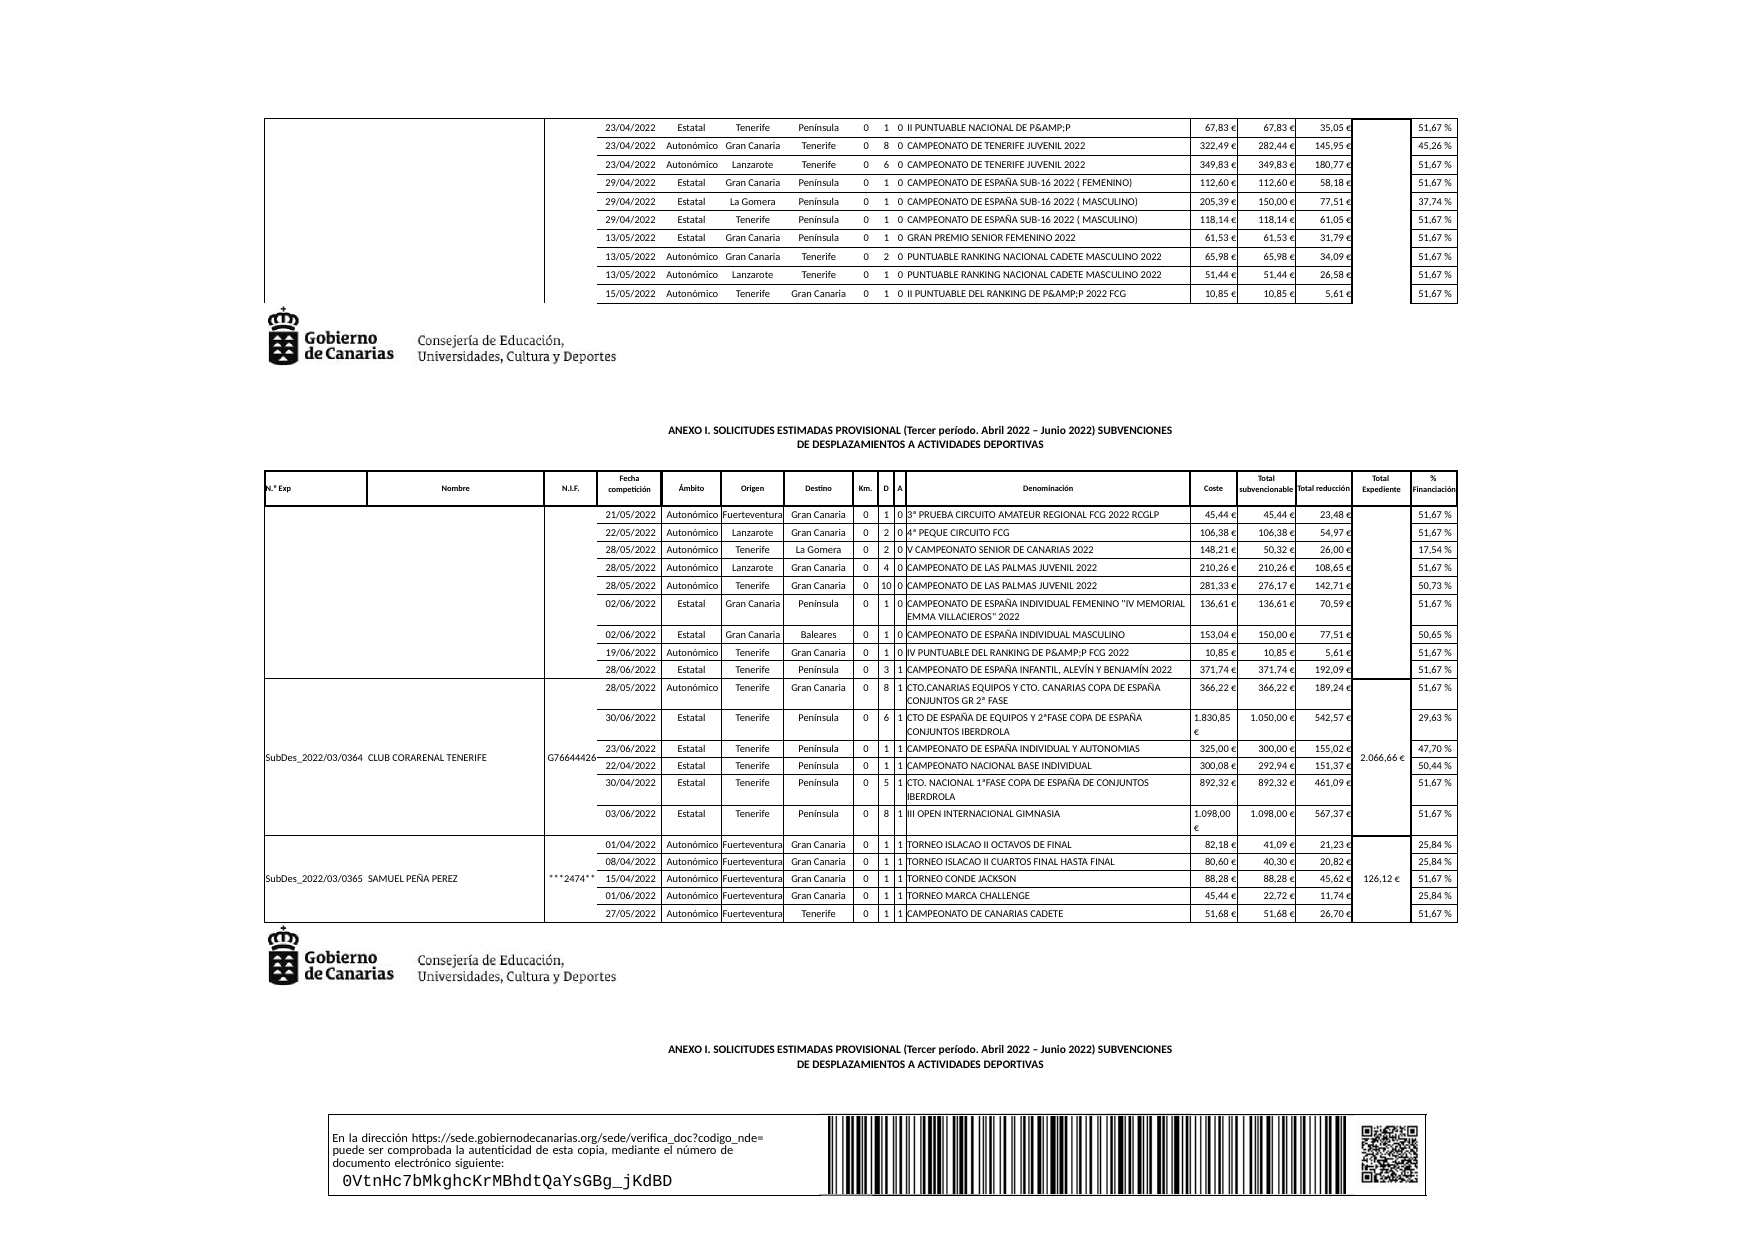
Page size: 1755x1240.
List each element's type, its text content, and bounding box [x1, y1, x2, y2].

table_cell SubDes_2022/03/0364 [265, 679, 367, 835]
table_cell 28/05/2022 [597, 559, 661, 576]
table_cell 1 [895, 679, 906, 709]
table_cell 8 [879, 806, 894, 835]
table_cell II PUNTUABLE DEL RANKING DE P&AMP;P 2022 FCG [906, 285, 1190, 303]
table_cell 2 [878, 248, 894, 266]
table_cell 0 [894, 230, 906, 247]
table_cell 1 [895, 854, 906, 870]
table_cell Autonómico [661, 138, 721, 155]
table_cell 0 [894, 138, 906, 155]
table_cell Península [784, 661, 853, 678]
table_cell 136,61 € [1191, 595, 1237, 625]
table_cell 145,95 € [1296, 138, 1351, 155]
table_cell ***2474** [545, 836, 597, 921]
table_cell 0 [854, 595, 878, 625]
table_cell Península [784, 230, 853, 247]
table_cell 210,26 € [1191, 559, 1237, 576]
table_cell 23/04/2022 [597, 156, 661, 173]
table_cell 51,67 % [1412, 595, 1457, 625]
table_cell 22/05/2022 [597, 524, 661, 541]
table_cell 0 [854, 507, 878, 523]
table_cell 0 [854, 211, 878, 229]
table_header Fecha competición [598, 472, 660, 505]
table_cell 13/05/2022 [597, 248, 661, 266]
table_cell Gran Canaria [721, 175, 784, 192]
table_cell 15/05/2022 [597, 285, 661, 303]
table_cell Tenerife [722, 775, 783, 805]
table_cell Autonómico [662, 507, 721, 523]
table_cell Fuerteventura [722, 888, 783, 904]
table_header Total subvencionable [1238, 472, 1295, 505]
table_cell 0 [894, 285, 906, 303]
table_cell CAMPEONATO DE TENERIFE JUVENIL 2022 [906, 138, 1190, 155]
table_cell 2 [879, 524, 894, 541]
table_cell CTO.CANARIAS EQUIPOS Y CTO. CANARIAS COPA DE ESPAÑA CONJUNTOS GR 2ª FASE [907, 679, 1190, 709]
table_cell 51,67 % [1412, 119, 1457, 137]
table_cell 1 [878, 119, 894, 137]
table_cell 58,18 € [1296, 175, 1351, 192]
table_header Nombre [368, 472, 543, 505]
table_cell Autonómico [661, 248, 721, 266]
table_cell 1 [878, 193, 894, 210]
table_cell 3ª PRUEBA CIRCUITO AMATEUR REGIONAL FCG 2022 RCGLP [907, 507, 1190, 523]
table_cell 1 [878, 175, 894, 192]
table_cell 88,28 € [1238, 871, 1295, 887]
table_cell 371,74 € [1238, 661, 1295, 678]
table_cell 26,00 € [1296, 542, 1351, 558]
table_cell 150,00 € [1238, 626, 1295, 643]
table_cell Autonómico [662, 854, 721, 870]
table_cell 47,70 % [1412, 741, 1457, 757]
table_cell 0 [854, 661, 878, 678]
table_cell Gran Canaria [784, 577, 853, 594]
table_cell 51,67 % [1412, 507, 1457, 523]
table_cell 23/04/2022 [597, 138, 661, 155]
table_cell 45,44 € [1238, 507, 1295, 523]
table_cell 1 [895, 836, 906, 853]
table_cell Gran Canaria [784, 854, 853, 870]
table_cell 28/05/2022 [597, 679, 661, 709]
table_cell 0 [854, 230, 878, 247]
table_cell Tenerife [722, 758, 783, 774]
table_cell 29/04/2022 [597, 175, 661, 192]
table_cell 01/04/2022 [597, 836, 661, 853]
table_cell Gran Canaria [721, 248, 784, 266]
table_cell GRAN PREMIO SENIOR FEMENINO 2022 [906, 230, 1190, 247]
table_cell Autonómico [662, 888, 721, 904]
table_header Denominación [907, 472, 1189, 505]
table_cell Península [784, 741, 853, 757]
table_cell 23/06/2022 [597, 741, 661, 757]
table_cell 2 [879, 542, 894, 558]
table_cell 51,67 % [1412, 871, 1457, 887]
table_cell 366,22 € [1191, 679, 1237, 709]
table_cell 0 [895, 542, 906, 558]
table_cell 282,44 € [1238, 138, 1295, 155]
table_cell 300,08 € [1191, 758, 1237, 774]
table_cell 51,67 % [1412, 211, 1457, 229]
table_cell [265, 507, 367, 678]
table_cell [545, 507, 597, 678]
table_cell 21/05/2022 [597, 507, 661, 523]
table_cell Estatal [662, 626, 721, 643]
table_cell 54,97 € [1296, 524, 1351, 541]
table_cell 1 [895, 758, 906, 774]
table_cell 51,67 % [1412, 806, 1457, 835]
table_cell Gran Canaria [784, 644, 853, 660]
table_cell Gran Canaria [784, 888, 853, 904]
table_cell 0 [854, 559, 878, 576]
table_cell Autonómico [662, 524, 721, 541]
table_cell La Gomera [784, 542, 853, 558]
table_cell 67,83 € [1191, 119, 1237, 137]
table_cell 22/04/2022 [597, 758, 661, 774]
table_cell 25,84 % [1412, 888, 1457, 904]
table_cell 67,83 € [1238, 119, 1295, 137]
table_header A [895, 472, 905, 505]
table_cell 1 [895, 710, 906, 739]
table_cell 51,67 % [1412, 905, 1457, 921]
table_cell 8 [879, 679, 894, 709]
table_cell Tenerife [784, 138, 853, 155]
table_cell 0 [854, 175, 878, 192]
table_cell [367, 507, 544, 678]
table_cell 0 [895, 507, 906, 523]
table_cell Estatal [662, 595, 721, 625]
table_cell 0 [854, 524, 878, 541]
table_cell 51,68 € [1238, 905, 1295, 921]
table_cell 1.830,85 € [1191, 710, 1237, 739]
table_cell 50,44 % [1412, 758, 1457, 774]
table_cell Estatal [661, 193, 721, 210]
table_cell 0 [895, 524, 906, 541]
table_cell 136,61 € [1238, 595, 1295, 625]
table_cell Fuerteventura [722, 507, 783, 523]
table_cell 0 [854, 138, 878, 155]
table_cell 1 [879, 905, 894, 921]
table_cell 1 [878, 267, 894, 284]
table_cell Autonómico [662, 542, 721, 558]
table_cell 112,60 € [1238, 175, 1295, 192]
table_cell 51,67 % [1412, 524, 1457, 541]
table_cell Autonómico [662, 644, 721, 660]
table_cell 106,38 € [1191, 524, 1237, 541]
table_cell Autonómico [661, 285, 721, 303]
table_cell Tenerife [722, 710, 783, 739]
table_cell Estatal [662, 758, 721, 774]
table_cell 1 [879, 644, 894, 660]
table_cell 40,30 € [1238, 854, 1295, 870]
table_cell Tenerife [722, 542, 783, 558]
table_cell 29/04/2022 [597, 211, 661, 229]
table_cell 0 [854, 156, 878, 173]
table_cell Estatal [661, 175, 721, 192]
table_cell TORNEO MARCA CHALLENGE [907, 888, 1190, 904]
table_cell 0 [854, 267, 878, 284]
table_cell 88,28 € [1191, 871, 1237, 887]
table_cell Autonómico [661, 267, 721, 284]
table_header Km. [854, 472, 877, 505]
table_cell 108,65 € [1296, 559, 1351, 576]
table_cell Gran Canaria [722, 595, 783, 625]
table_cell 10,85 € [1238, 285, 1295, 303]
table_cell 61,53 € [1191, 230, 1237, 247]
table_cell 50,73 % [1412, 577, 1457, 594]
table_cell 292,94 € [1238, 758, 1295, 774]
table_cell 26,70 € [1296, 905, 1351, 921]
table_cell Lanzarote [722, 524, 783, 541]
table_cell 126,12 € [1353, 837, 1410, 921]
table_cell TORNEO ISLACAO II CUARTOS FINAL HASTA FINAL [907, 854, 1190, 870]
table_cell 13/05/2022 [597, 230, 661, 247]
table_cell Fuerteventura [722, 854, 783, 870]
table_cell Tenerife [722, 741, 783, 757]
table_cell 0 [895, 595, 906, 625]
table_cell 1.050,00 € [1238, 710, 1295, 739]
table_cell 6 [879, 710, 894, 739]
table_cell 0 [854, 758, 878, 774]
table_cell 8 [878, 138, 894, 155]
table_cell 0 [854, 119, 878, 137]
table_cell 0 [854, 577, 878, 594]
table_cell 50,32 € [1238, 542, 1295, 558]
table_cell 45,44 € [1191, 507, 1237, 523]
table_cell [1353, 120, 1410, 303]
table_cell 112,60 € [1191, 175, 1237, 192]
table_cell 322,49 € [1191, 138, 1237, 155]
table_cell Península [784, 775, 853, 805]
table_cell 1 [879, 871, 894, 887]
table_cell 20,82 € [1296, 854, 1351, 870]
table_cell Estatal [662, 661, 721, 678]
table_cell 2.066,66 € [1353, 680, 1410, 835]
table_cell V CAMPEONATO SENIOR DE CANARIAS 2022 [907, 542, 1190, 558]
table_cell Gran Canaria [784, 524, 853, 541]
table_cell 1 [879, 854, 894, 870]
table_cell 51,44 € [1191, 267, 1237, 284]
table_cell 461,09 € [1296, 775, 1351, 805]
table_cell 4 [879, 559, 894, 576]
table_cell 80,60 € [1191, 854, 1237, 870]
table_cell Tenerife [721, 119, 784, 137]
table_cell CAMPEONATO DE ESPAÑA SUB-16 2022 ( MASCULINO) [906, 211, 1190, 229]
table_cell Tenerife [722, 679, 783, 709]
table_cell 0 [854, 285, 878, 303]
table_cell Península [784, 806, 853, 835]
table_cell 1 [895, 661, 906, 678]
table_cell Lanzarote [722, 559, 783, 576]
table_header Destino [785, 472, 852, 505]
table_cell 0 [854, 854, 878, 870]
table_cell 0 [854, 905, 878, 921]
table_cell 51,67 % [1412, 175, 1457, 192]
table_cell 118,14 € [1191, 211, 1237, 229]
table_cell 10 [879, 577, 894, 594]
table_header % Financiación [1412, 472, 1456, 505]
table_cell 1 [879, 741, 894, 757]
table_cell PUNTUABLE RANKING NACIONAL CADETE MASCULINO 2022 [906, 267, 1190, 284]
table_cell 0 [894, 175, 906, 192]
table_cell Gran Canaria [721, 138, 784, 155]
table_header N.º Exp [266, 472, 366, 505]
table_cell CAMPEONATO DE CANARIAS CADETE [907, 905, 1190, 921]
table_cell Gran Canaria [784, 559, 853, 576]
table_cell 5,61 € [1296, 285, 1351, 303]
table_cell 31,79 € [1296, 230, 1351, 247]
table_cell Península [784, 595, 853, 625]
table_cell Península [784, 175, 853, 192]
table_cell Tenerife [784, 905, 853, 921]
table_cell 82,18 € [1191, 836, 1237, 853]
table_cell 0 [854, 626, 878, 643]
table_cell 41,09 € [1238, 836, 1295, 853]
table_cell G76644426 [545, 679, 597, 835]
table_cell 371,74 € [1191, 661, 1237, 678]
table_cell 0 [895, 577, 906, 594]
table_cell 51,67 % [1412, 267, 1457, 284]
table_cell 300,00 € [1238, 741, 1295, 757]
table_cell CAMPEONATO DE LAS PALMAS JUVENIL 2022 [907, 577, 1190, 594]
table_cell 03/06/2022 [597, 806, 661, 835]
table_cell 0 [854, 888, 878, 904]
table_cell 28/06/2022 [597, 661, 661, 678]
table_cell Península [784, 119, 853, 137]
table_cell Península [784, 710, 853, 739]
table_cell CAMPEONATO DE ESPAÑA INDIVIDUAL MASCULINO [907, 626, 1190, 643]
table_cell Estatal [661, 230, 721, 247]
table_cell Autonómico [661, 156, 721, 173]
table_header N.I.F. [545, 472, 596, 505]
table_cell 45,44 € [1191, 888, 1237, 904]
table_cell 01/06/2022 [597, 888, 661, 904]
text ANEXO I. SOLICITUDES ESTIMADAS PROVISIONAL (Tercer período. Abril 2022 – Junio 2022) SUBVENCIONES DE DESPLAZAMIENTOS A ACTIVIDADES DEPORTIVAS [665, 423, 1176, 452]
table_cell Tenerife [721, 285, 784, 303]
table_cell 0 [854, 679, 878, 709]
table_cell 349,83 € [1191, 156, 1237, 173]
table_cell 35,05 € [1296, 119, 1351, 137]
table_cell CAMPEONATO NACIONAL BASE INDIVIDUAL [907, 758, 1190, 774]
table_cell TORNEO ISLACAO II OCTAVOS DE FINAL [907, 836, 1190, 853]
table_cell Autonómico [662, 871, 721, 887]
table_cell 210,26 € [1238, 559, 1295, 576]
table_cell Autonómico [662, 679, 721, 709]
table_cell 150,00 € [1238, 193, 1295, 210]
table_cell 118,14 € [1238, 211, 1295, 229]
table_cell 205,39 € [1191, 193, 1237, 210]
table_cell Estatal [662, 775, 721, 805]
table_cell 189,24 € [1296, 679, 1351, 709]
table_cell Gran Canaria [784, 285, 853, 303]
table_cell Lanzarote [721, 156, 784, 173]
table_cell Gran Canaria [784, 679, 853, 709]
table_cell 61,53 € [1238, 230, 1295, 247]
table_cell 1.098,00 € [1191, 806, 1237, 835]
table_cell 1 [895, 806, 906, 835]
table_cell 1.098,00 € [1238, 806, 1295, 835]
table_cell 0 [895, 559, 906, 576]
table_header Origen [722, 472, 783, 505]
table_cell 77,51 € [1296, 193, 1351, 210]
table_cell 45,62 € [1296, 871, 1351, 887]
table_cell 51,67 % [1412, 679, 1457, 709]
table_cell PUNTUABLE RANKING NACIONAL CADETE MASCULINO 2022 [906, 248, 1190, 266]
table_cell [545, 119, 597, 303]
table_cell Tenerife [784, 267, 853, 284]
table_cell CAMPEONATO DE ESPAÑA INDIVIDUAL Y AUTONOMIAS [907, 741, 1190, 757]
table_cell 45,26 % [1412, 138, 1457, 155]
table_cell Fuerteventura [722, 836, 783, 853]
table_cell 148,21 € [1191, 542, 1237, 558]
table_cell 30/04/2022 [597, 775, 661, 805]
table_cell CAMPEONATO DE ESPAÑA SUB-16 2022 ( MASCULINO) [906, 193, 1190, 210]
table_cell 77,51 € [1296, 626, 1351, 643]
table_cell 325,00 € [1191, 741, 1237, 757]
table_cell CAMPEONATO DE TENERIFE JUVENIL 2022 [906, 156, 1190, 173]
table_cell CAMPEONATO DE ESPAÑA INFANTIL, ALEVÍN Y BENJAMÍN 2022 [907, 661, 1190, 678]
table_cell 1 [895, 871, 906, 887]
table_cell Tenerife [722, 661, 783, 678]
table_cell 0 [895, 644, 906, 660]
table_cell Gran Canaria [784, 836, 853, 853]
table_cell 0 [894, 193, 906, 210]
table_cell 6 [878, 156, 894, 173]
table_cell 0 [894, 156, 906, 173]
table_cell 65,98 € [1191, 248, 1237, 266]
table_header D [879, 472, 893, 505]
table_cell [367, 119, 544, 303]
table_cell 106,38 € [1238, 524, 1295, 541]
table_cell Gran Canaria [721, 230, 784, 247]
table_cell 153,04 € [1191, 626, 1237, 643]
table_cell 1 [895, 775, 906, 805]
table_cell Estatal [661, 211, 721, 229]
table_cell 281,33 € [1191, 577, 1237, 594]
table_cell Península [784, 193, 853, 210]
table_cell 21,23 € [1296, 836, 1351, 853]
table_cell 10,85 € [1238, 644, 1295, 660]
table_cell 542,57 € [1296, 710, 1351, 739]
table_cell 0 [854, 542, 878, 558]
table_cell 180,77 € [1296, 156, 1351, 173]
table_cell 5 [879, 775, 894, 805]
table_cell 34,09 € [1296, 248, 1351, 266]
table_cell 37,74 % [1412, 193, 1457, 210]
table_cell Estatal [662, 806, 721, 835]
table_cell 51,67 % [1412, 230, 1457, 247]
table_cell SAMUEL PEÑA PEREZ [367, 836, 544, 921]
table_cell 892,32 € [1191, 775, 1237, 805]
table_cell 10,85 € [1191, 644, 1237, 660]
table_header Total Expediente [1353, 472, 1410, 505]
table_cell 0 [854, 836, 878, 853]
table_cell Tenerife [721, 211, 784, 229]
table_cell Autonómico [662, 905, 721, 921]
table_cell 0 [895, 626, 906, 643]
table_cell 0 [854, 806, 878, 835]
table_cell 155,02 € [1296, 741, 1351, 757]
table_cell 25,84 % [1412, 836, 1457, 853]
table_cell Autonómico [662, 836, 721, 853]
table_cell 29/04/2022 [597, 193, 661, 210]
table_cell 11,74 € [1296, 888, 1351, 904]
table_cell III OPEN INTERNACIONAL GIMNASIA [907, 806, 1190, 835]
table_cell Estatal [662, 710, 721, 739]
table_cell CTO. NACIONAL 1ªFASE COPA DE ESPAÑA DE CONJUNTOS IBERDROLA [907, 775, 1190, 805]
table_cell 51,67 % [1412, 156, 1457, 173]
table_cell Península [784, 211, 853, 229]
table_cell [265, 119, 367, 303]
table_cell 1 [879, 626, 894, 643]
table_cell 10,85 € [1191, 285, 1237, 303]
table_cell 0 [854, 710, 878, 739]
table_cell 151,37 € [1296, 758, 1351, 774]
table_cell 276,17 € [1238, 577, 1295, 594]
table_cell Gran Canaria [784, 507, 853, 523]
table_cell 192,09 € [1296, 661, 1351, 678]
table_cell 02/06/2022 [597, 595, 661, 625]
table_cell Estatal [661, 119, 721, 137]
table_cell 61,05 € [1296, 211, 1351, 229]
text ANEXO I. SOLICITUDES ESTIMADAS PROVISIONAL (Tercer período. Abril 2022 – Junio 2022) SUBVENCIONES DE DESPLAZAMIENTOS A ACTIVIDADES DEPORTIVAS [665, 1043, 1176, 1072]
table_cell 08/04/2022 [597, 854, 661, 870]
table_cell 1 [879, 888, 894, 904]
table_cell 02/06/2022 [597, 626, 661, 643]
table_cell 3 [879, 661, 894, 678]
table_cell CTO DE ESPAÑA DE EQUIPOS Y 2ªFASE COPA DE ESPAÑA CONJUNTOS IBERDROLA [907, 710, 1190, 739]
table_cell CAMPEONATO DE LAS PALMAS JUVENIL 2022 [907, 559, 1190, 576]
table_cell Autonómico [662, 577, 721, 594]
table_cell 1 [895, 888, 906, 904]
table_cell 366,22 € [1238, 679, 1295, 709]
table_cell CLUB CORARENAL TENERIFE [367, 679, 544, 835]
table_cell 1 [879, 507, 894, 523]
table_cell Fuerteventura [722, 871, 783, 887]
table_cell Gran Canaria [784, 871, 853, 887]
table_cell 1 [878, 285, 894, 303]
table_cell 0 [854, 741, 878, 757]
table_cell 0 [854, 775, 878, 805]
table_cell 51,67 % [1412, 644, 1457, 660]
table_cell 1 [878, 230, 894, 247]
table_header Total reducción [1297, 472, 1351, 505]
table_cell 26,58 € [1296, 267, 1351, 284]
table_cell La Gomera [721, 193, 784, 210]
table_cell Península [784, 758, 853, 774]
table_header Ámbito [663, 472, 720, 505]
table_cell 23/04/2022 [597, 119, 661, 137]
table_cell 28/05/2022 [597, 577, 661, 594]
table_cell 0 [894, 248, 906, 266]
table_cell Tenerife [722, 644, 783, 660]
table_cell 1 [879, 758, 894, 774]
table_cell Estatal [662, 741, 721, 757]
table_cell 0 [854, 193, 878, 210]
table_cell 70,59 € [1296, 595, 1351, 625]
table_cell 65,98 € [1238, 248, 1295, 266]
table_cell SubDes_2022/03/0365 [265, 836, 367, 921]
table_cell Tenerife [784, 248, 853, 266]
table_cell 0 [854, 871, 878, 887]
table_cell 28/05/2022 [597, 542, 661, 558]
table_cell 567,37 € [1296, 806, 1351, 835]
table_cell 51,67 % [1412, 285, 1457, 303]
table_cell 15/04/2022 [597, 871, 661, 887]
table_cell 0 [854, 644, 878, 660]
table_cell 5,61 € [1296, 644, 1351, 660]
table_cell 51,67 % [1412, 661, 1457, 678]
table_cell 1 [895, 741, 906, 757]
table_cell 22,72 € [1238, 888, 1295, 904]
table_cell Tenerife [722, 806, 783, 835]
table_cell 29,63 % [1412, 710, 1457, 739]
table_cell Tenerife [722, 577, 783, 594]
table_cell TORNEO CONDE JACKSON [907, 871, 1190, 887]
table_cell 892,32 € [1238, 775, 1295, 805]
table_cell 51,67 % [1412, 248, 1457, 266]
table_cell Lanzarote [721, 267, 784, 284]
table_cell 0 [894, 267, 906, 284]
table_cell Fuerteventura [722, 905, 783, 921]
table_cell 349,83 € [1238, 156, 1295, 173]
table_cell 0 [894, 119, 906, 137]
table_cell 27/05/2022 [597, 905, 661, 921]
table_cell Autonómico [662, 559, 721, 576]
table_cell 1 [879, 595, 894, 625]
table_cell 51,67 % [1412, 775, 1457, 805]
table_cell Baleares [784, 626, 853, 643]
table_cell 13/05/2022 [597, 267, 661, 284]
table_cell Gran Canaria [722, 626, 783, 643]
table_cell CAMPEONATO DE ESPAÑA INDIVIDUAL FEMENINO "IV MEMORIAL EMMA VILLACIEROS" 2022 [907, 595, 1190, 625]
table_cell Tenerife [784, 156, 853, 173]
table_cell 1 [879, 836, 894, 853]
table_cell 4ª PEQUE CIRCUITO FCG [907, 524, 1190, 541]
table_cell 23,48 € [1296, 507, 1351, 523]
table_cell 0 [894, 211, 906, 229]
table_header Coste [1191, 472, 1236, 505]
table_cell 30/06/2022 [597, 710, 661, 739]
table_cell 50,65 % [1412, 626, 1457, 643]
table_cell IV PUNTUABLE DEL RANKING DE P&AMP;P FCG 2022 [907, 644, 1190, 660]
table_cell 142,71 € [1296, 577, 1351, 594]
table_cell CAMPEONATO DE ESPAÑA SUB-16 2022 ( FEMENINO) [906, 175, 1190, 192]
table_cell 51,44 € [1238, 267, 1295, 284]
table_cell 51,67 % [1412, 559, 1457, 576]
table_cell 1 [878, 211, 894, 229]
table_cell 17,54 % [1412, 542, 1457, 558]
table_cell 51,68 € [1191, 905, 1237, 921]
table_cell [1353, 507, 1410, 678]
table_cell 1 [895, 905, 906, 921]
table_cell 19/06/2022 [597, 644, 661, 660]
table_cell 0 [854, 248, 878, 266]
table_cell 25,84 % [1412, 854, 1457, 870]
table_cell II PUNTUABLE NACIONAL DE P&AMP;P [906, 119, 1190, 137]
